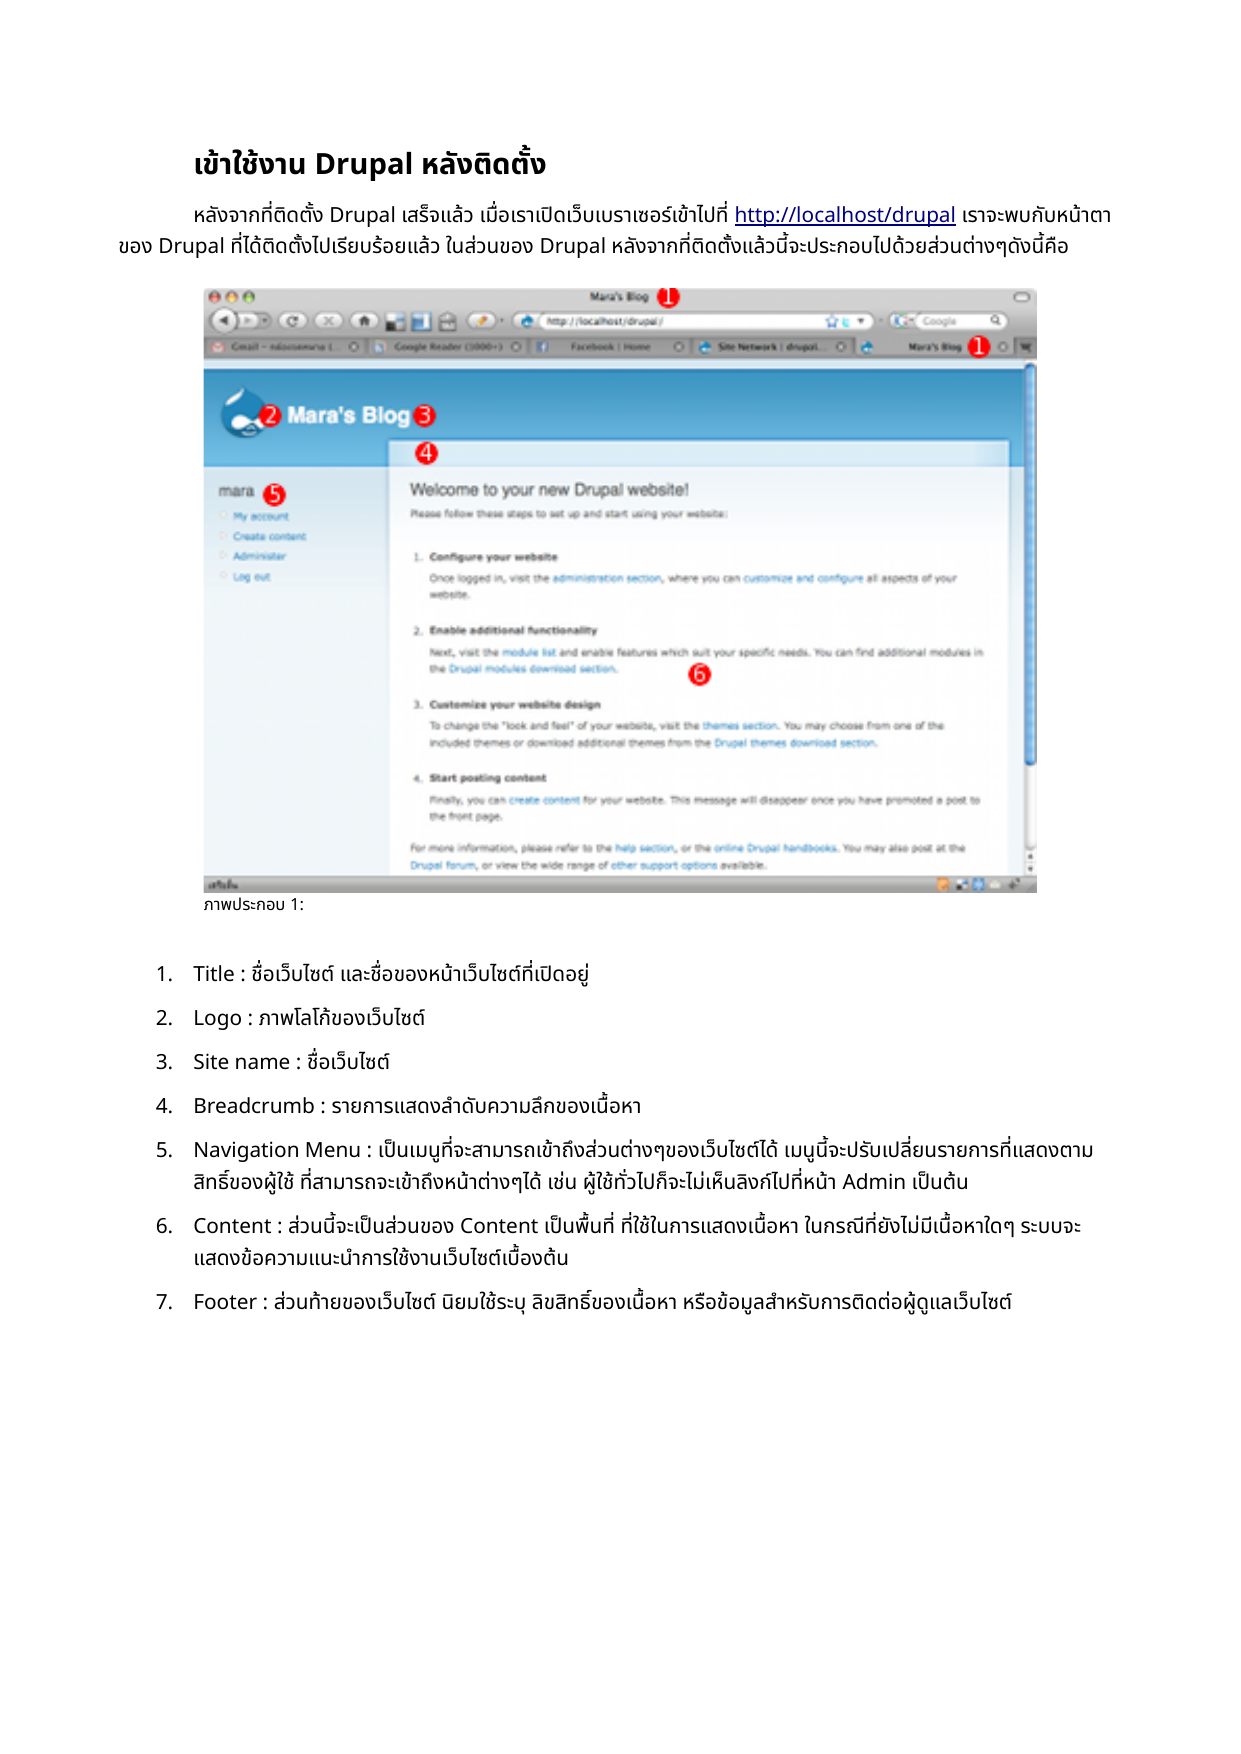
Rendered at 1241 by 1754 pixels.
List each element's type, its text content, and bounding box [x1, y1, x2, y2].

list Content : ส่วนนี้จะเป็นส่วนของ Content เป็นพื้นที่ ที่ใช้ในการแสดงเนื้อหา ในกรณีที่ยังไม่มีเนื้อหาใดๆ ระบบจะแสดงข้อความแนะนำการใช้งานเว็บไซต์เบื้องต้น [156, 1211, 1122, 1274]
list Breadcrumb : รายการแสดงลำดับความลึกของเนื้อหา [156, 1091, 1122, 1123]
list Title : ชื่อเว็บไซต์ และชื่อของหน้าเว็บไซต์ที่เปิดอยู่ [156, 959, 1122, 990]
list Logo : ภาพโลโก้ของเว็บไซต์ [156, 1003, 1122, 1034]
text หลังจากที่ติดตั้ง Drupal เสร็จแล้ว เมื่อเราเปิดเว็บเบราเซอร์เข้าไปที่ http://localhost/drupal เราจะพบกับหน้าตาของ Drupal ที่ได้ติดตั้งไปเรียบร้อยแล้ว ในส่วนของ Drupal หลังจากที่ติดตั้งแล้วนี้จะประกอบไปด้วยส่วนต่างๆดังนี้คือ [118, 200, 1122, 263]
subtitle เข้าใช้งาน Drupal หลังติดตั้ง [193, 143, 1122, 187]
picture [203, 288, 1037, 893]
list Footer : ส่วนท้ายของเว็บไซต์ นิยมใช้ระบุ ลิขสิทธิ์ของเนื้อหา หรือข้อมูลสำหรับการติดต่อผู้ดูแลเว็บไซต์ [156, 1287, 1122, 1318]
list Navigation Menu : เป็นเมนูที่จะสามารถเข้าถึงส่วนต่างๆของเว็บไซต์ได้ เมนูนี้จะปรับเปลี่ยนรายการที่แสดงตามสิทธิ์ของผู้ใช้ ที่สามารถจะเข้าถึงหน้าต่างๆได้ เช่น ผู้ใช้ทั่วไปก็จะไม่เห็นลิงก์ไปที่หน้า Admin เป็นต้น [156, 1135, 1122, 1199]
list Site name : ชื่อเว็บไซต์ [156, 1047, 1122, 1079]
text ภาพประกอบ 1: [203, 893, 1037, 918]
